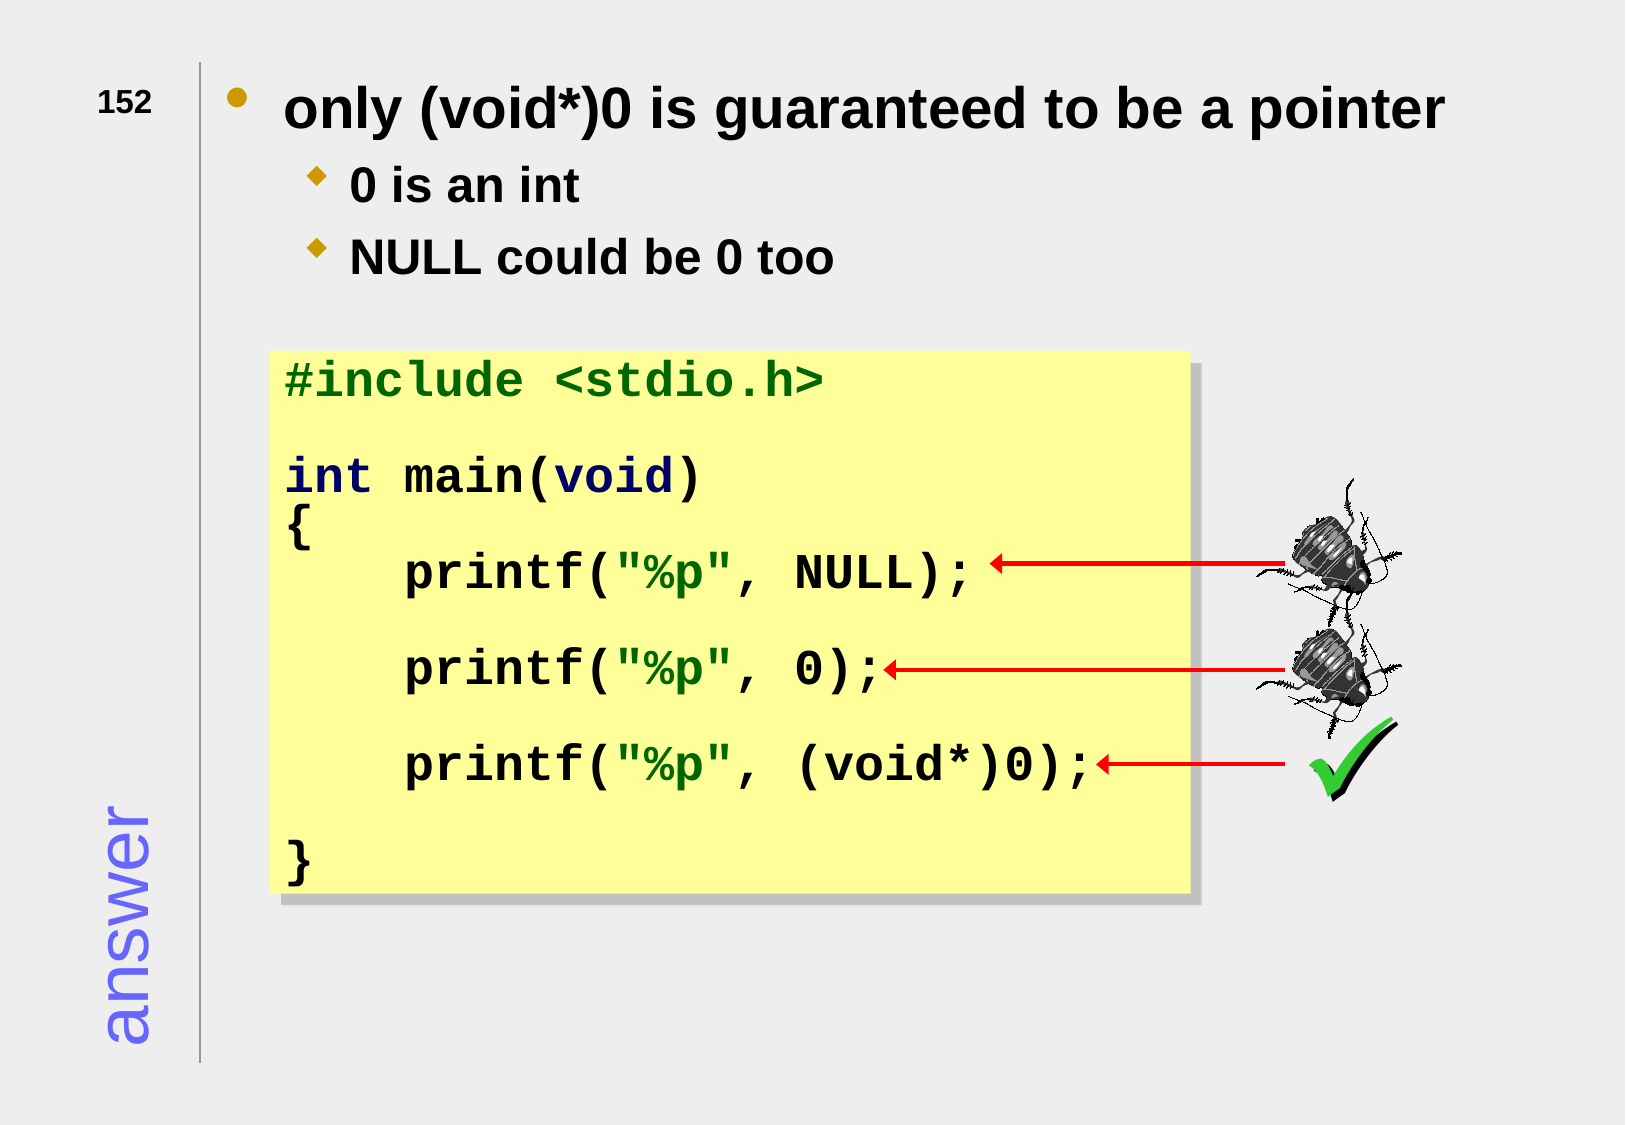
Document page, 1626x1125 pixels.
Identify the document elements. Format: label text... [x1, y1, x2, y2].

text_box [1333, 589, 1343, 611]
list only (void*)0 is guaranteed to be a pointer 0 is an int NULL could be 0 too [212, 62, 1550, 1063]
text_box [1293, 515, 1370, 593]
text_box  [1284, 681, 1474, 847]
text_box [1286, 627, 1383, 718]
text_box [1366, 556, 1383, 566]
text_box #include <stdio.h> int main(void) { printf("%p", NULL); printf("%p", 0); printf("%p", (void*)0); } [268, 350, 1191, 894]
title answer [50, 187, 188, 1063]
text_box  [1288, 681, 1304, 687]
